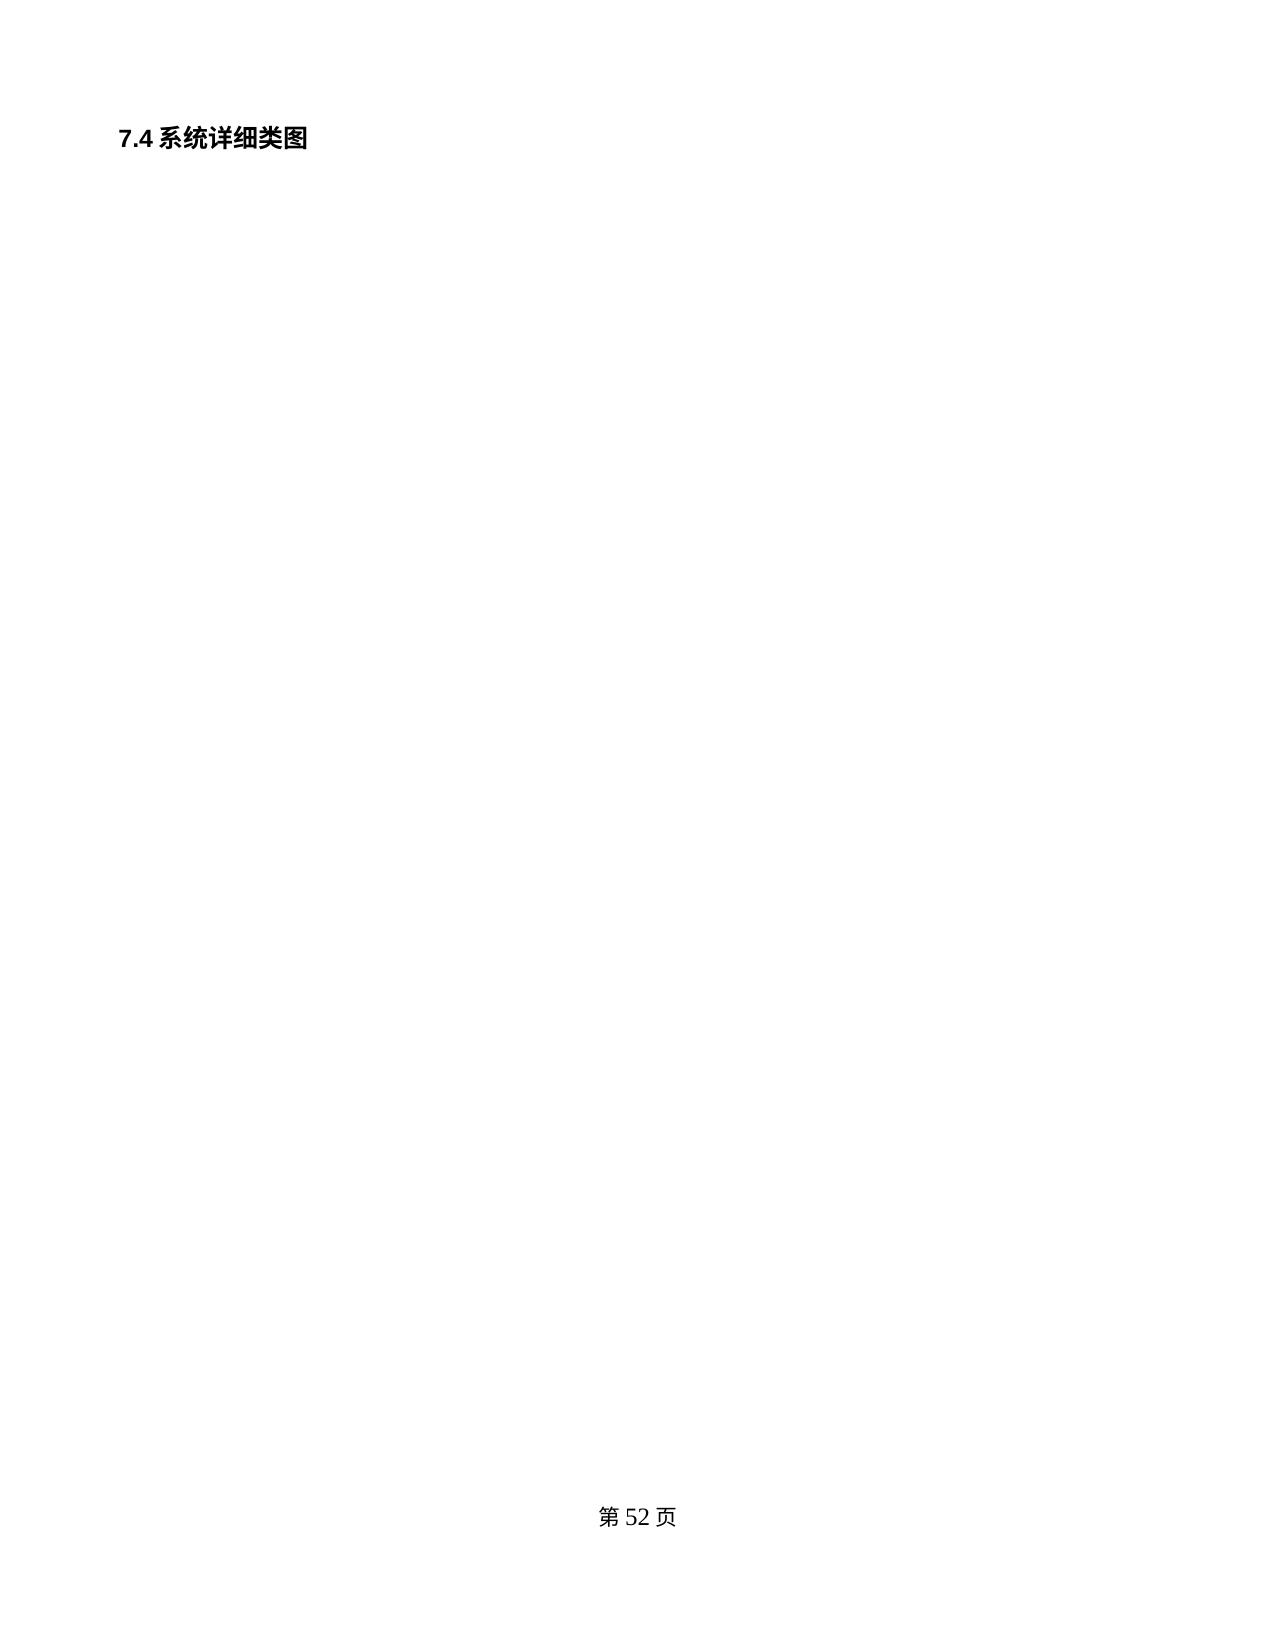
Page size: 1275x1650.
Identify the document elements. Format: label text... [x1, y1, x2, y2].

subtitle 7.4系统详细类图 [118, 118, 1157, 154]
